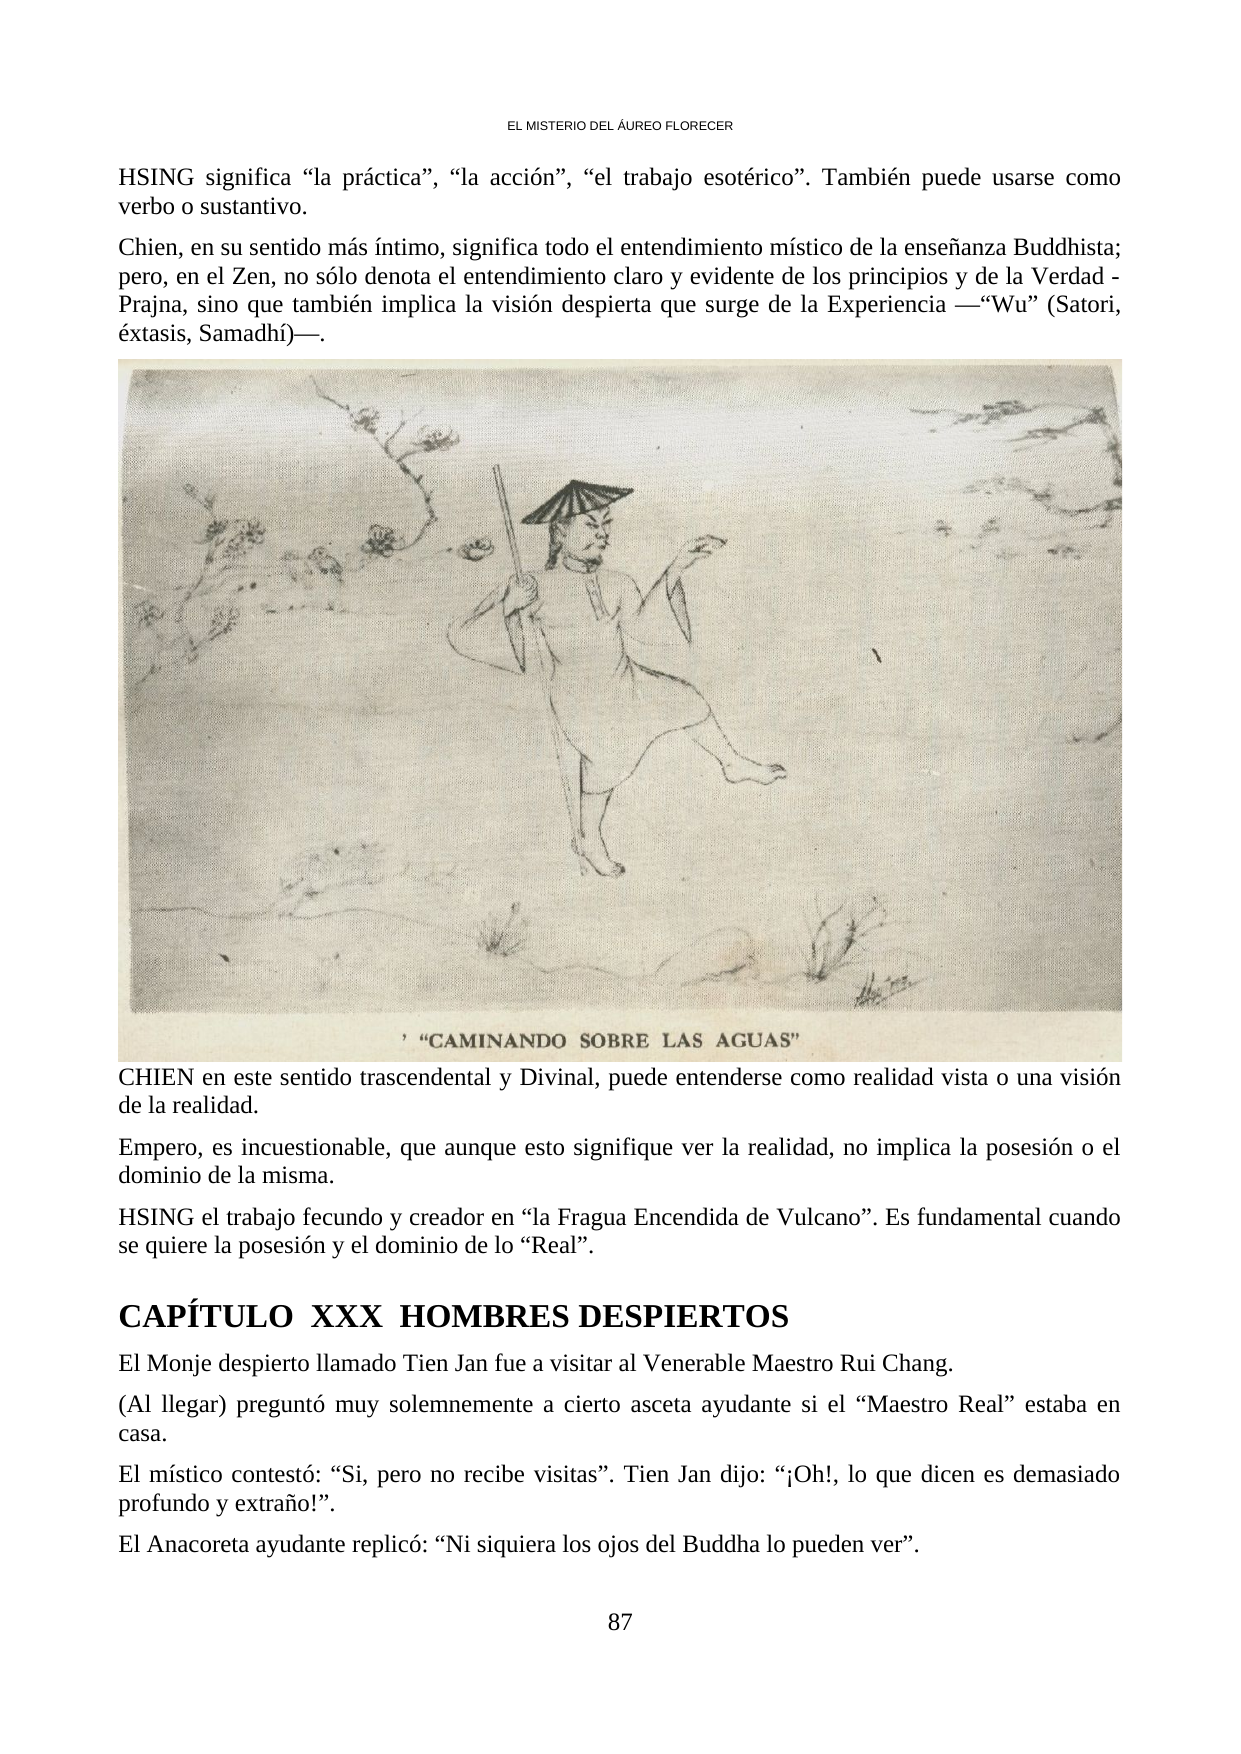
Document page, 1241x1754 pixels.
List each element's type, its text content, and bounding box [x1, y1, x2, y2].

text Empero, es incuestionable, que aunque esto signifique ver la realidad, no implica la posesión o el dominio de la misma. [118, 1132, 1122, 1189]
text CHIEN en este sentido trascendental y Divinal, puede entenderse como realidad vista o una visión de la realidad. [118, 1062, 1122, 1119]
subtitle CAPÍTULO XXX HOMBRES DESPIERTOS [118, 1297, 1122, 1335]
text El Anacoreta ayudante replicó: “Ni siquiera los ojos del Buddha lo pueden ver”. [118, 1529, 1122, 1558]
text Chien, en su sentido más íntimo, significa todo el entendimiento místico de la enseñanza Buddhista; pero, en el Zen, no sólo denota el entendimiento claro y evidente de los principios y de la Verdad - Prajna, sino que también implica la visión despierta que surge de la Experiencia —“Wu” (Satori, éxtasis, Samadhí)—. [118, 232, 1122, 347]
text El Monje despierto llamado Tien Jan fue a visitar al Venerable Maestro Rui Chang. [118, 1348, 1122, 1376]
text HSING significa “la práctica”, “la acción”, “el trabajo esotérico”. También puede usarse como verbo o sustantivo. [118, 162, 1122, 219]
text El místico contestó: “Si, pero no recibe visitas”. Tien Jan dijo: “¡Oh!, lo que dicen es demasiado profundo y extraño!”. [118, 1459, 1122, 1516]
text HSING el trabajo fecundo y creador en “la Fragua Encendida de Vulcano”. Es fundamental cuando se quiere la posesión y el dominio de lo “Real”. [118, 1202, 1122, 1259]
picture [118, 359, 1123, 1062]
text (Al llegar) preguntó muy solemnemente a cierto asceta ayudante si el “Maestro Real” estaba en casa. [118, 1389, 1122, 1446]
